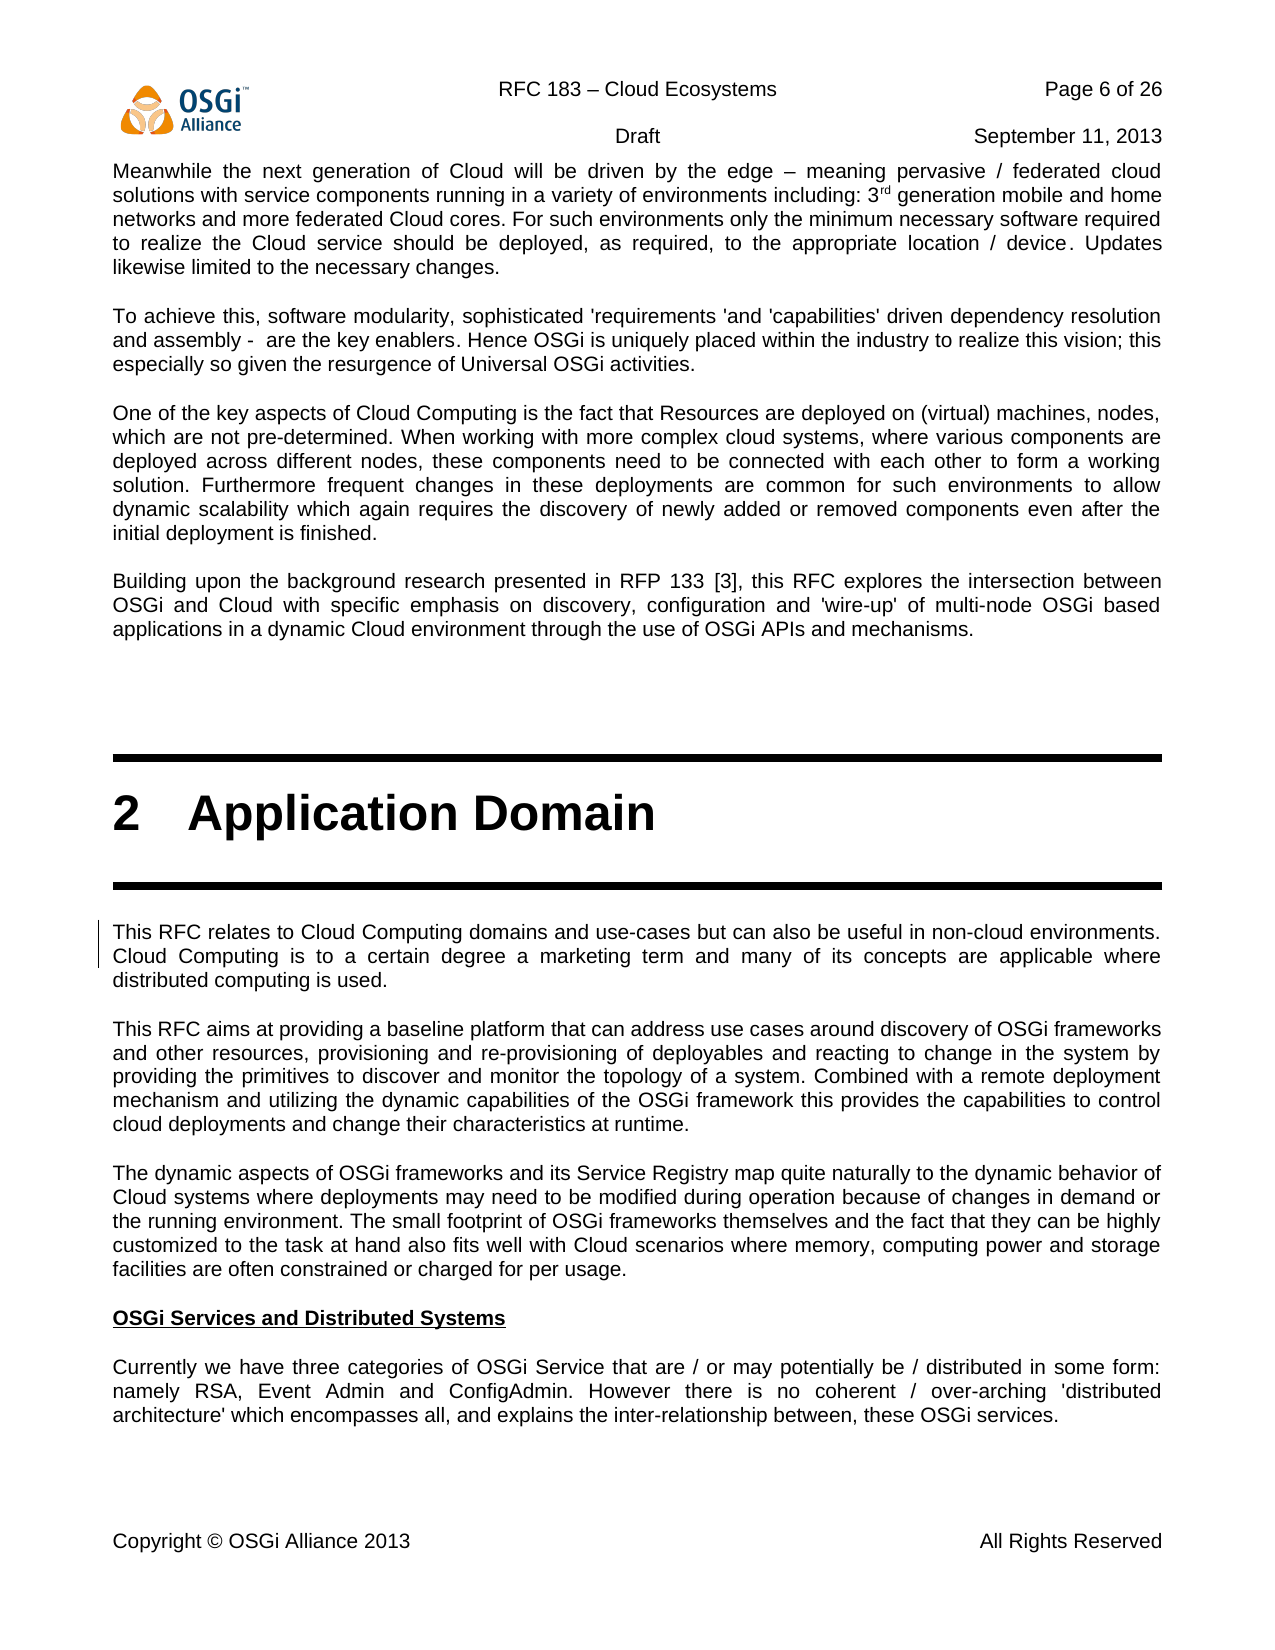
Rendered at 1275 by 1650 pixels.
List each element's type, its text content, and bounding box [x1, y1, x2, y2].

text Meanwhile the next generation of Cloud will be driven by the edge – meaning pervasive / federated cloud solutions with service components running in a variety of environments including: 3rd generation mobile and home networks and more federated Cloud cores. For such environments only the minimum necessary software required to realize the Cloud service should be deployed, as required, to the appropriate location / device. Updates likewise limited to the necessary changes. [112, 159, 1162, 279]
text This RFC relates to Cloud Computing domains and use-cases but can also be useful in non-cloud environments. Cloud Computing is to a certain degree a marketing term and many of its concepts are applicable where distributed computing is used. [112, 919, 1162, 991]
text OSGi Services and Distributed Systems [112, 1306, 1162, 1330]
text The dynamic aspects of OSGi frameworks and its Service Registry map quite naturally to the dynamic behavior of Cloud systems where deployments may need to be modified during operation because of changes in demand or the running environment. The small footprint of OSGi frameworks themselves and the fact that they can be highly customized to the task at hand also fits well with Cloud scenarios where memory, computing power and storage facilities are often constrained or charged for per usage. [112, 1161, 1162, 1281]
text Currently we have three categories of OSGi Service that are / or may potentially be / distributed in some form: namely RSA, Event Admin and ConfigAdmin. However there is no coherent / over-arching 'distributed architecture' which encompasses all, and explains the inter-relationship between, these OSGi services. [112, 1355, 1162, 1427]
picture [113, 78, 257, 142]
text One of the key aspects of Cloud Computing is the fact that Resources are deployed on (virtual) machines, nodes, which are not pre-determined. When working with more complex cloud systems, where various components are deployed across different nodes, these components need to be connected with each other to form a working solution. Furthermore frequent changes in these deployments are common for such environments to allow dynamic scalability which again requires the discovery of newly added or removed components even after the initial deployment is finished. [112, 401, 1162, 544]
text To achieve this, software modularity, sophisticated 'requirements 'and 'capabilities' driven dependency resolution and assembly - are the key enablers. Hence OSGi is uniquely placed within the industry to realize this vision; this especially so given the resurgence of Universal OSGi activities. [112, 304, 1162, 376]
text This RFC aims at providing a baseline platform that can address use cases around discovery of OSGi frameworks and other resources, provisioning and re-provisioning of deployables and reacting to change in the system by providing the primitives to discover and monitor the topology of a system. Combined with a remote deployment mechanism and utilizing the dynamic capabilities of the OSGi framework this provides the capabilities to control cloud deployments and change their characteristics at runtime. [112, 1016, 1162, 1136]
text Building upon the background research presented in RFP 133 [3]., this RFC explores the intersection between OSGi and Cloud with specific emphasis on discovery, configuration and 'wire-up' of multi-node OSGi based applications in a dynamic Cloud environment through the use of OSGi APIs and mechanisms. [112, 569, 1162, 641]
subtitle Application Domain [112, 755, 1162, 890]
